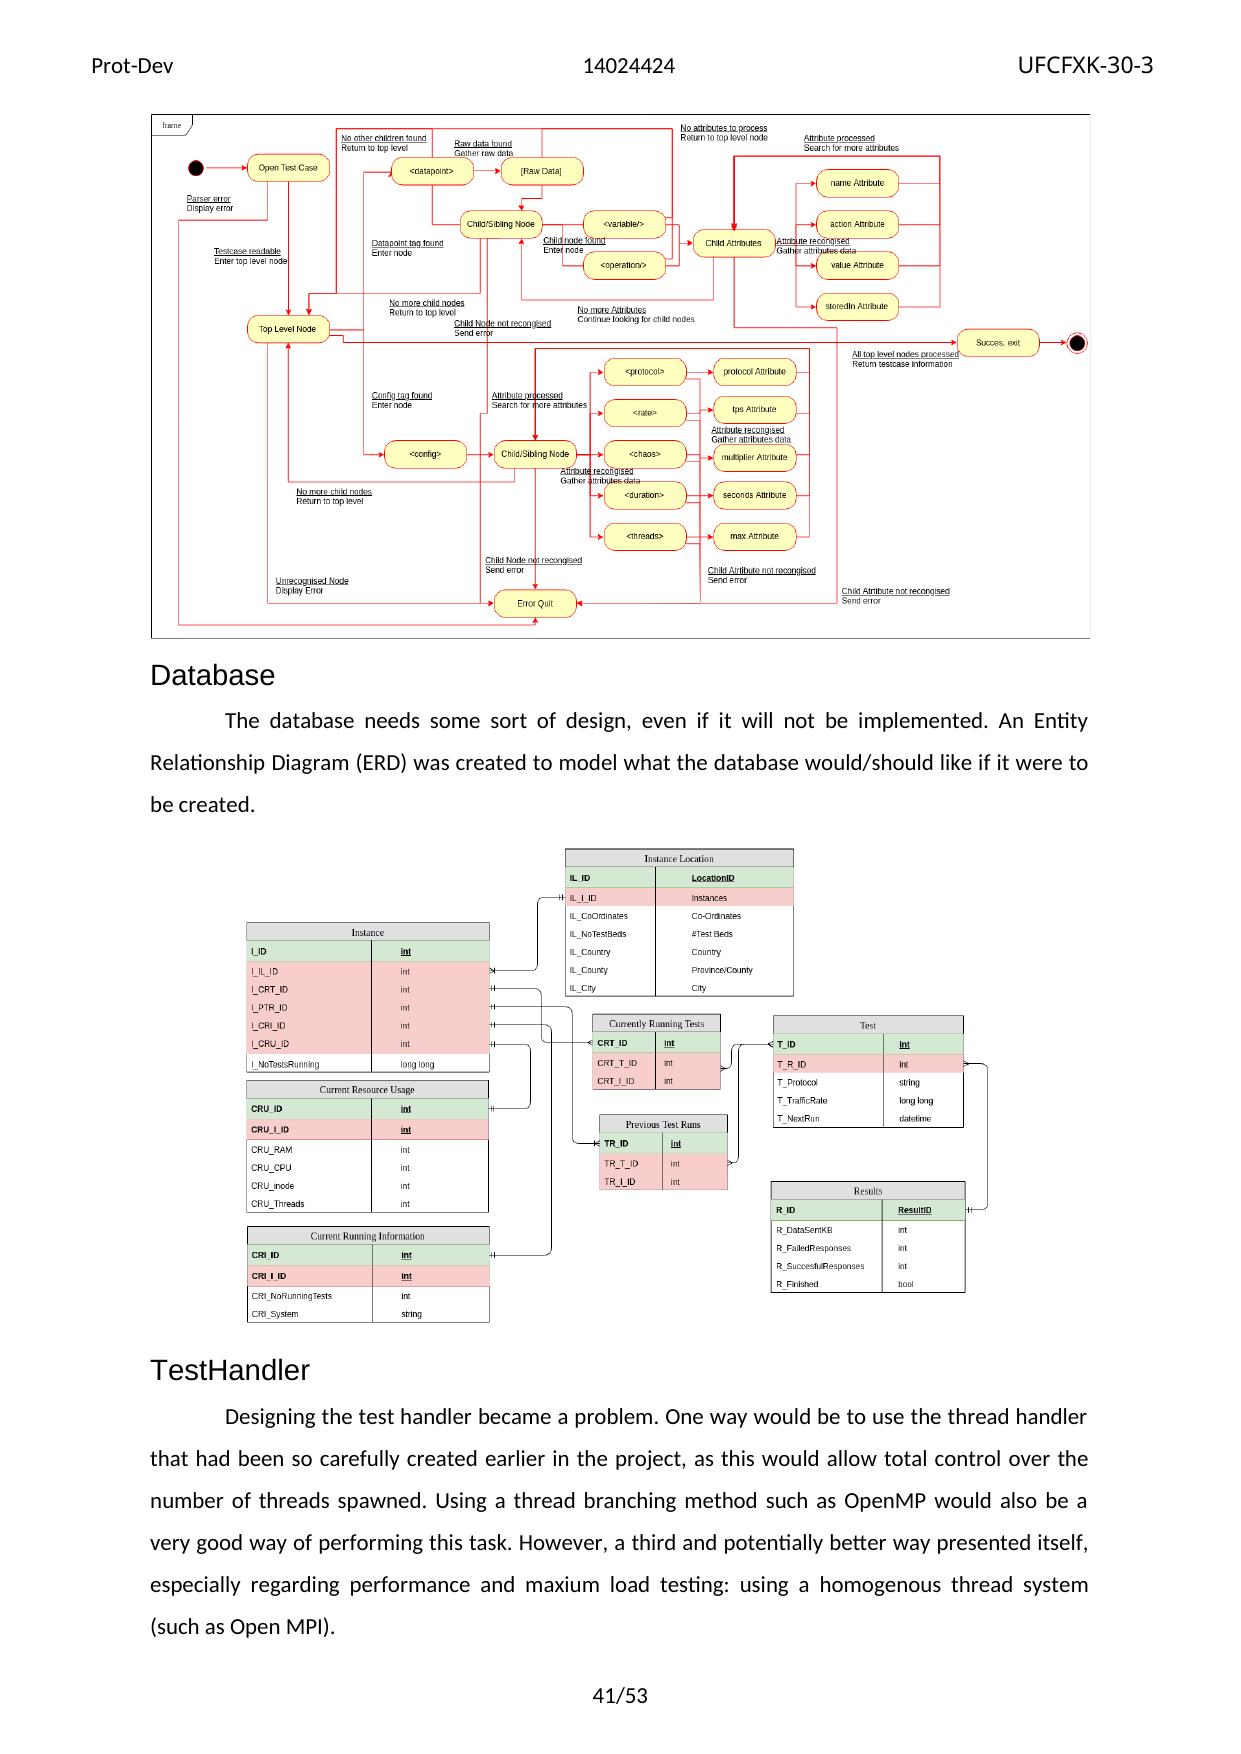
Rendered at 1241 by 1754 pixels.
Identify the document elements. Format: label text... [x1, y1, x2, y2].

text Designing the test handler became a problem. One way would be to use the thread handler that had been so carefully created earlier in the project, as this would allow total control over the number of threads spawned. Using a thread branching method such as OpenMP would also be a very good way of performing this task. However, a third and potentially better way presented itself, especially regarding performance and maxium load testing: using a homogenous thread system (such as Open MPI). [150, 1402, 1090, 1640]
subtitle Database [150, 657, 1090, 691]
picture [246, 848, 994, 1323]
picture [150, 114, 1091, 639]
subtitle TestHandler [150, 1353, 1090, 1387]
text The database needs some sort of design, even if it will not be implemented. An Entity Relationship Diagram (ERD) was created to model what the database would/should like if it were to be created. [150, 706, 1090, 818]
